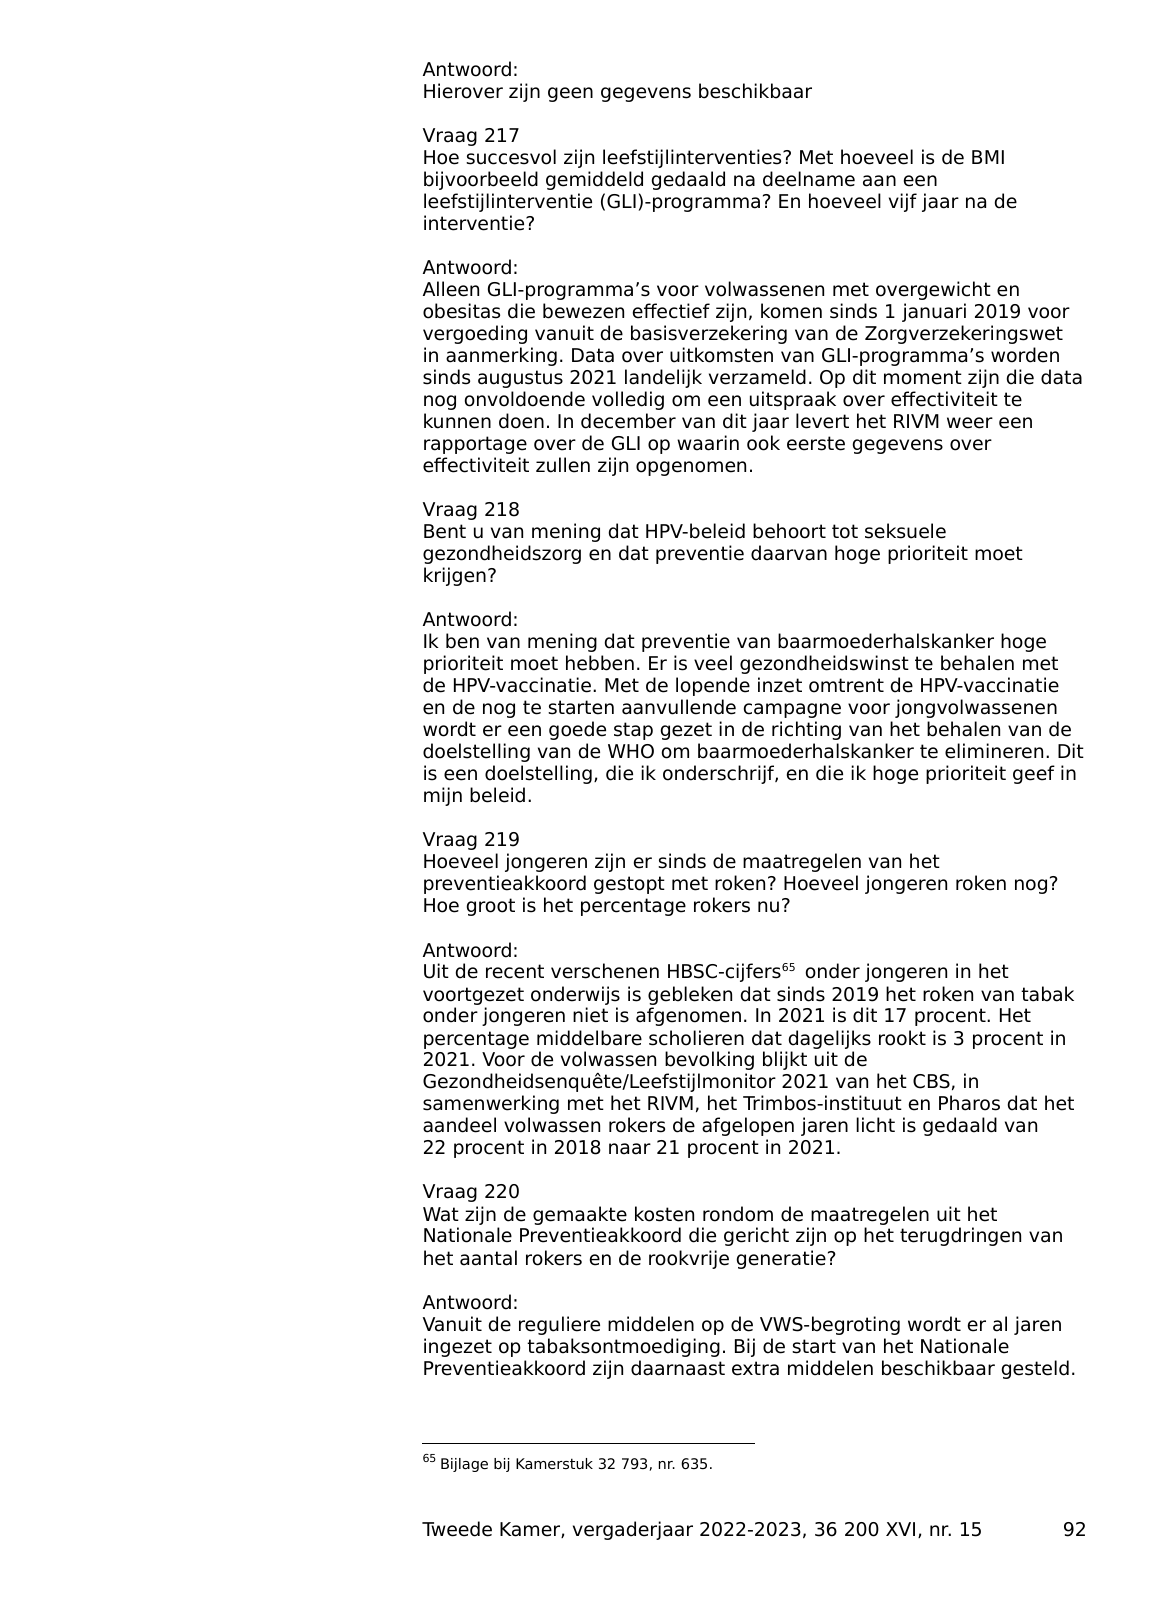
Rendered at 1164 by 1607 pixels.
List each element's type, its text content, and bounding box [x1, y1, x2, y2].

text Alleen GLI-programma’s voor volwassenen met overgewicht en obesitas die bewezen effectief zijn, komen sinds 1 januari 2019 voor vergoeding vanuit de basisverzekering van de Zorgverzekeringswet in aanmerking. Data over uitkomsten van GLI-programma’s worden sinds augustus 2021 landelijk verzameld. Op dit moment zijn die data nog onvoldoende volledig om een uitspraak over effectiviteit te kunnen doen. In december van dit jaar levert het RIVM weer een rapportage over de GLI op waarin ook eerste gegevens over effectiviteit zullen zijn opgenomen. [422, 279, 1087, 477]
text Hoe succesvol zijn leefstijlinterventies? Met hoeveel is de BMI bijvoorbeeld gemiddeld gedaald na deelname aan een leefstijlinterventie (GLI)-programma? En hoeveel vijf jaar na de interventie? [422, 147, 1087, 235]
text Wat zijn de gemaakte kosten rondom de maatregelen uit het Nationale Preventieakkoord die gericht zijn op het terugdringen van het aantal rokers en de rookvrije generatie? [422, 1203, 1087, 1269]
text Vanuit de reguliere middelen op de VWS-begroting wordt er al jaren ingezet op tabaksontmoediging. Bij de start van het Nationale Preventieakkoord zijn daarnaast extra middelen beschikbaar gesteld. [422, 1313, 1087, 1379]
text Antwoord: [422, 939, 1087, 961]
text Bent u van mening dat HPV-beleid behoort tot seksuele gezondheidszorg en dat preventie daarvan hoge prioriteit moet krijgen? [422, 521, 1087, 587]
text Antwoord: [422, 1292, 1087, 1313]
text Antwoord: [422, 257, 1087, 279]
text Vraag 220 [422, 1181, 1087, 1203]
text Bijlage bij Kamerstuk 32 793, nr. 635. [422, 1452, 1087, 1474]
text Ik ben van mening dat preventie van baarmoederhalskanker hoge prioriteit moet hebben. Er is veel gezondheidswinst te behalen met de HPV-vaccinatie. Met de lopende inzet omtrent de HPV-vaccinatie en de nog te starten aanvullende campagne voor jongvolwassenen wordt er een goede stap gezet in de richting van het behalen van de doelstelling van de WHO om baarmoederhalskanker te elimineren. Dit is een doelstelling, die ik onderschrijf, en die ik hoge prioriteit geef in mijn beleid. [422, 631, 1087, 807]
text Uit de recent verschenen HBSC-cijfers onder jongeren in het voortgezet onderwijs is gebleken dat sinds 2019 het roken van tabak onder jongeren niet is afgenomen. In 2021 is dit 17 procent. Het percentage middelbare scholieren dat dagelijks rookt is 3 procent in 2021. Voor de volwassen bevolking blijkt uit de Gezondheidsenquête/Leefstijlmonitor 2021 van het CBS, in samenwerking met het RIVM, het Trimbos-instituut en Pharos dat het aandeel volwassen rokers de afgelopen jaren licht is gedaald van 22 procent in 2018 naar 21 procent in 2021. [422, 961, 1087, 1159]
text Vraag 217 [422, 125, 1087, 147]
text Vraag 218 [422, 499, 1087, 521]
text Hoeveel jongeren zijn er sinds de maatregelen van het preventieakkoord gestopt met roken? Hoeveel jongeren roken nog? Hoe groot is het percentage rokers nu? [422, 851, 1087, 917]
text Antwoord: [422, 59, 1087, 81]
text Vraag 219 [422, 829, 1087, 851]
text Hierover zijn geen gegevens beschikbaar [422, 81, 1087, 103]
text Antwoord: [422, 609, 1087, 631]
